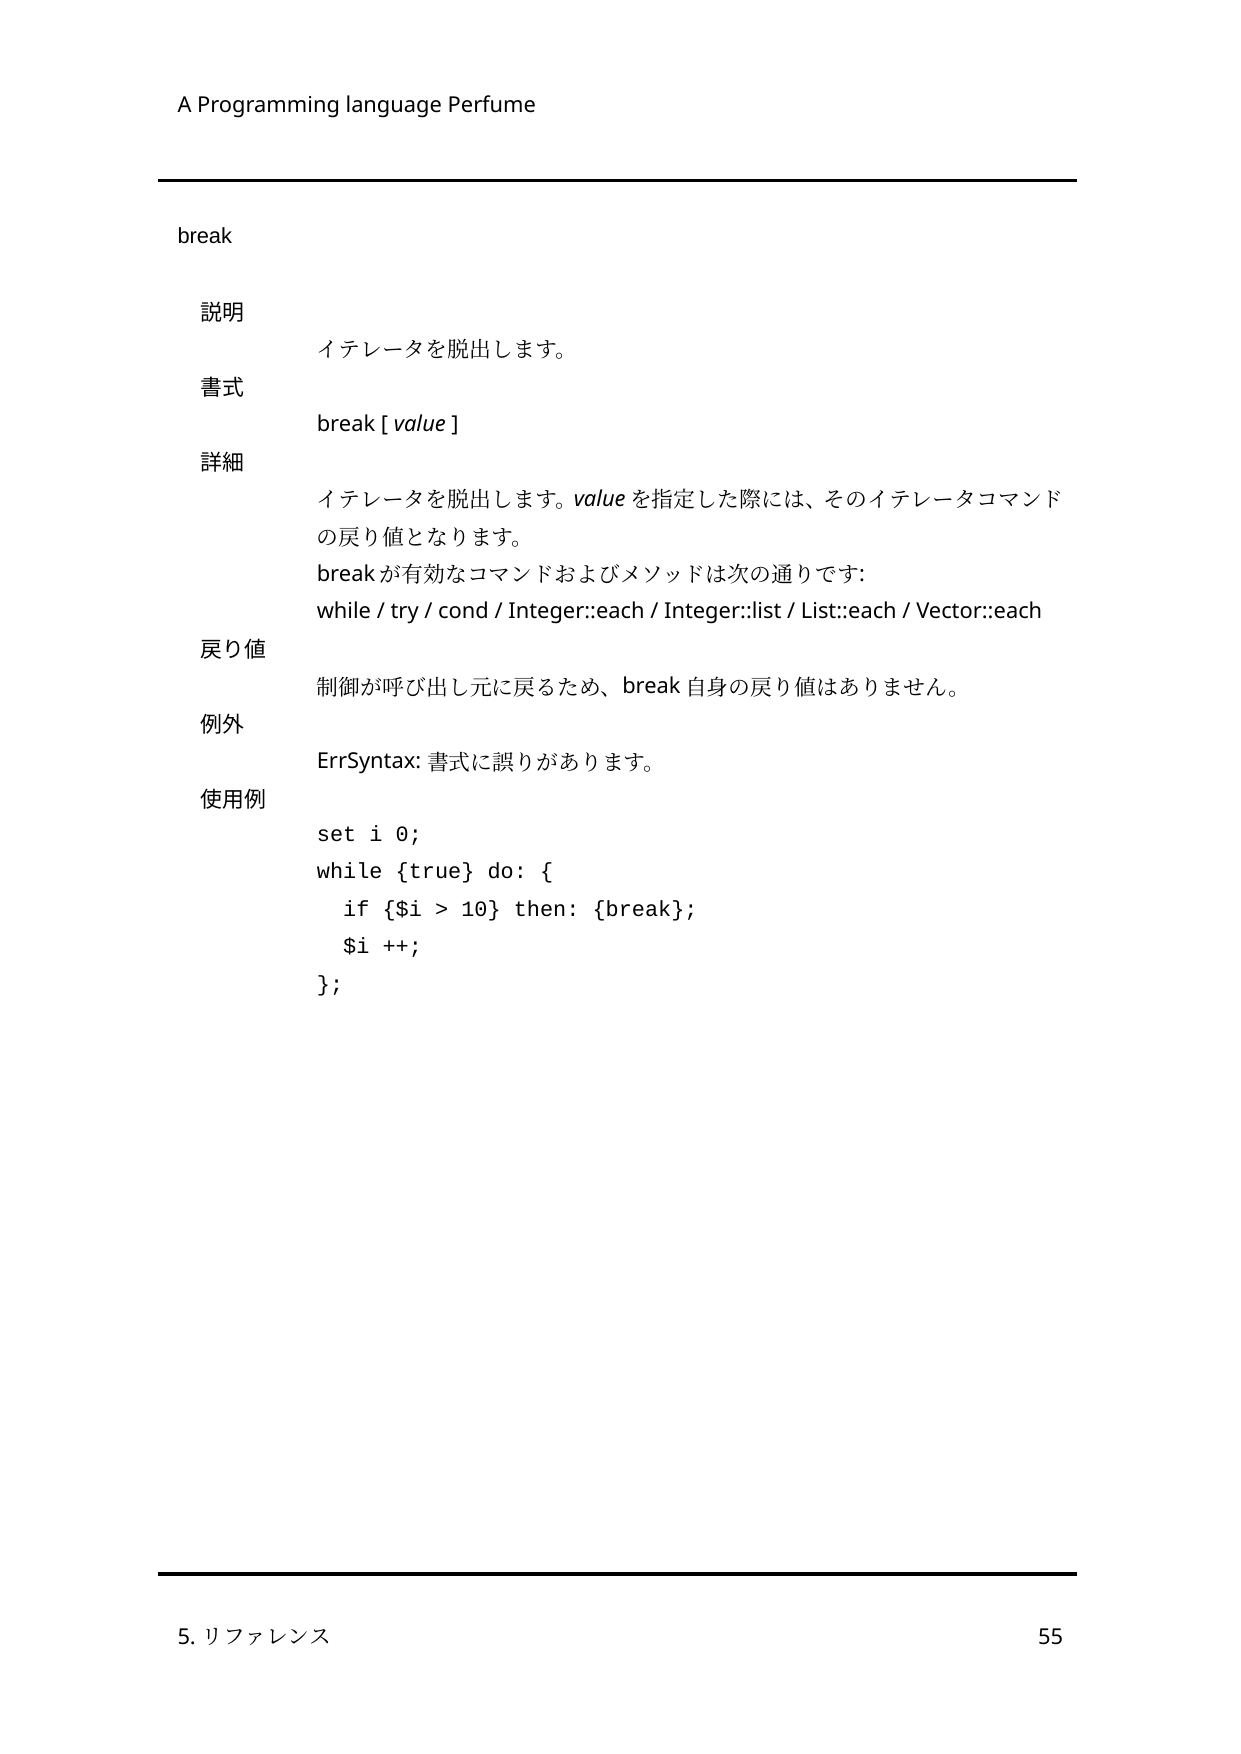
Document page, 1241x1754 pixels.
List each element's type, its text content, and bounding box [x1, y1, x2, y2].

table_header 説明 [200, 292, 317, 367]
table_cell 詳細 [200, 442, 317, 629]
table_cell 制御が呼び出し元に戻るため、break自身の戻り値はありません。 [317, 629, 1063, 704]
table_cell 書式 [200, 367, 317, 442]
subtitle break [177, 217, 1063, 254]
table_cell break [ value ] [317, 367, 1063, 442]
table_cell set i 0; while {true} do: { if {$i > 10} then: {break}; $i ++; }; [317, 779, 1063, 1004]
table_cell 戻り値 [200, 629, 317, 704]
table_cell ErrSyntax: 書式に誤りがあります。 [317, 704, 1063, 779]
table_cell イテレータを脱出します。valueを指定した際には、そのイテレータコマンドの戻り値となります。 breakが有効なコマンドおよびメソッドは次の通りです: while / try / cond / Integer::each / Integer::list / List::each / Vector::each [317, 442, 1063, 629]
table_cell 例外 [200, 704, 317, 779]
table_cell 使用例 [200, 779, 317, 1004]
table_header イテレータを脱出します。 [317, 292, 1063, 367]
